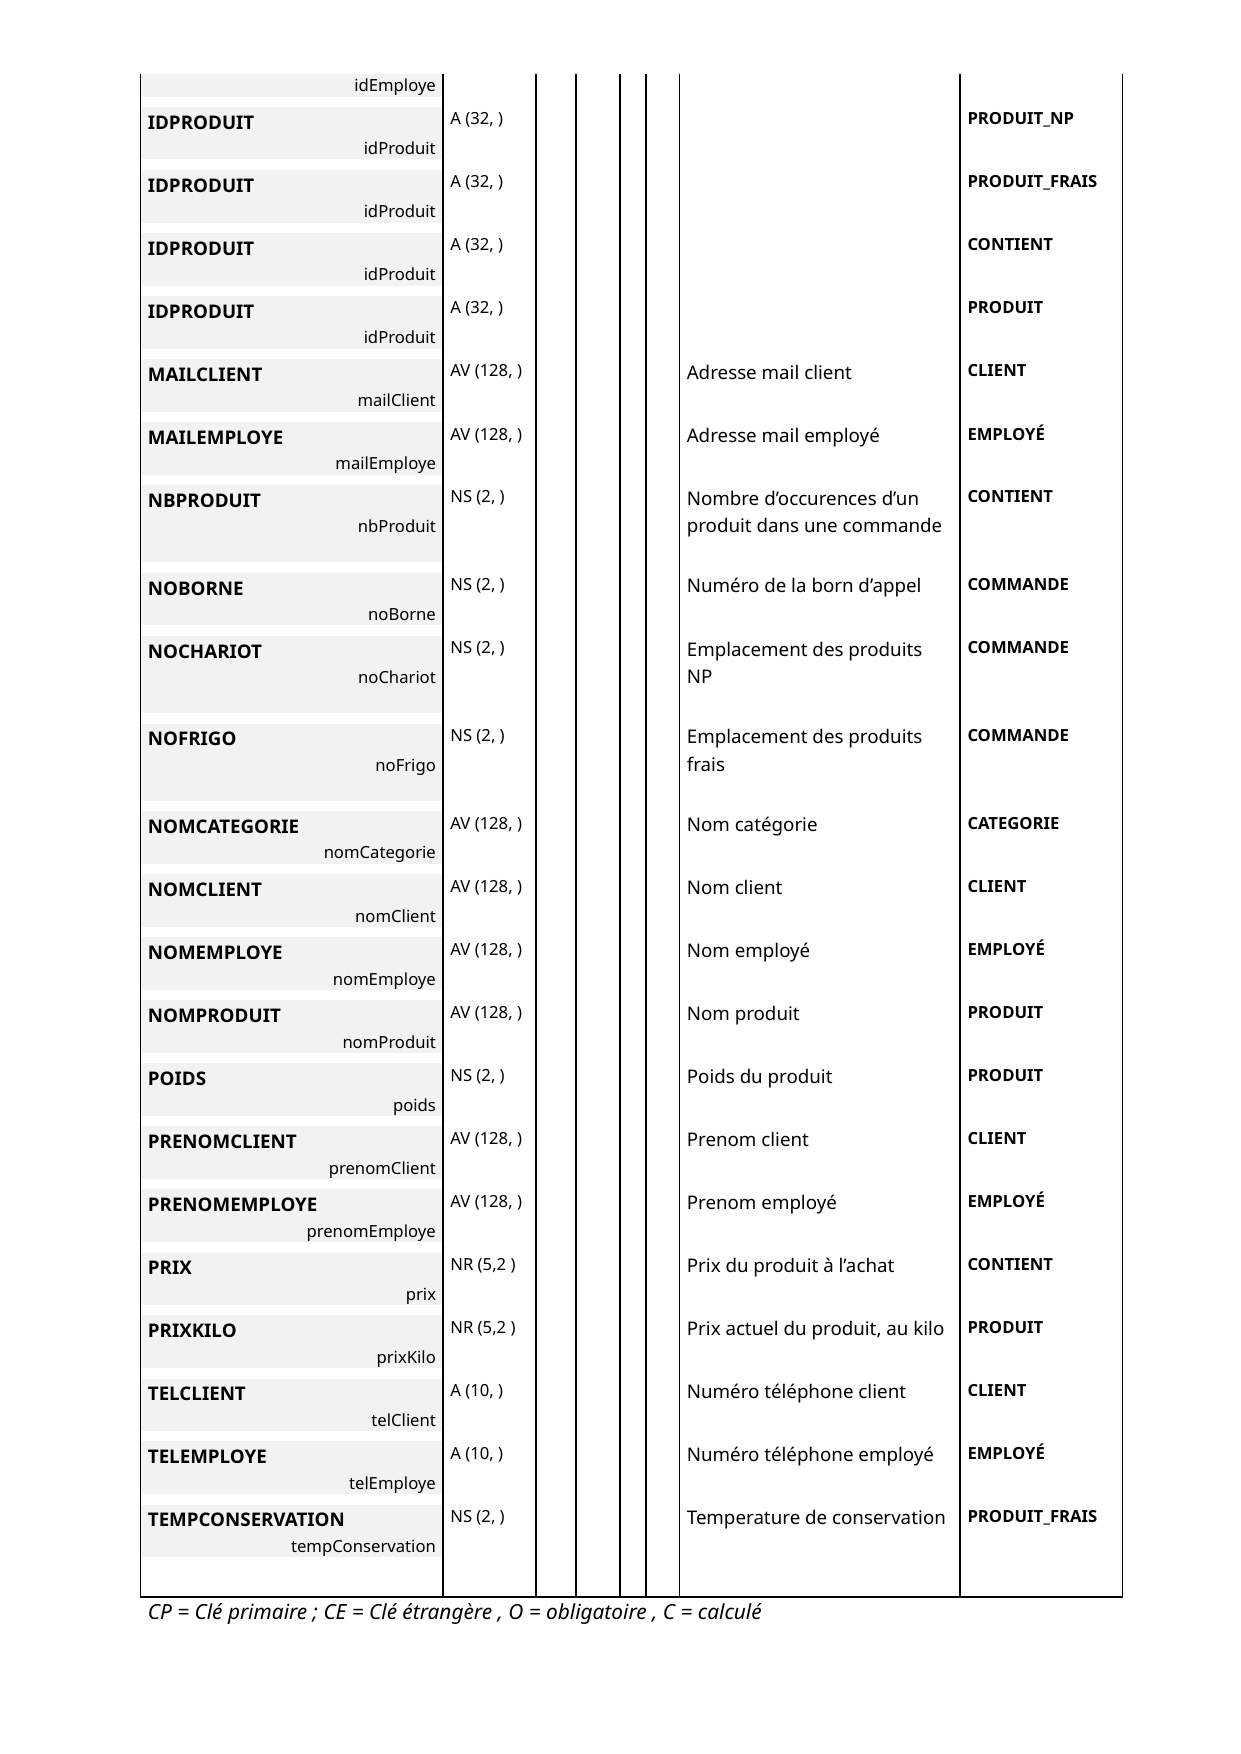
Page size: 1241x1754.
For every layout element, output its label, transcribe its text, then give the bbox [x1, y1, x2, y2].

table_cell [537, 1189, 575, 1242]
table_cell [961, 801, 1122, 811]
table_cell Prenom client [680, 1126, 959, 1179]
table_cell [577, 1568, 619, 1596]
table_cell [621, 475, 645, 485]
table_cell [621, 97, 645, 107]
table_cell [621, 1557, 645, 1567]
table_cell [141, 563, 442, 573]
table_cell [647, 1368, 679, 1378]
table_cell [680, 74, 959, 97]
table_cell AV (128, ) [444, 1000, 535, 1053]
table_cell [537, 1063, 575, 1116]
table_cell [647, 636, 679, 713]
table_cell [537, 296, 575, 349]
table_cell [680, 160, 959, 170]
table_cell [621, 1315, 645, 1368]
table_cell [680, 1494, 959, 1504]
table_cell [680, 1568, 959, 1596]
table_cell [444, 1053, 535, 1063]
table_cell PRODUIT_NP [961, 107, 1122, 159]
table_cell [680, 349, 959, 359]
table_cell PRIXKILO prixKilo [141, 1315, 442, 1368]
table_cell [537, 422, 575, 475]
table_cell [444, 563, 535, 573]
table_cell [537, 811, 575, 864]
table_cell Emplacement des produits frais [680, 724, 959, 801]
table_cell [647, 74, 679, 97]
table_cell [577, 1253, 619, 1305]
table_cell CLIENT [961, 874, 1122, 927]
table_cell EMPLOYÉ [961, 422, 1122, 475]
table_cell [141, 1053, 442, 1063]
table_cell Nom employé [680, 937, 959, 990]
table_cell [621, 864, 645, 874]
table_cell [680, 233, 959, 286]
table_cell [647, 107, 679, 159]
table_cell [961, 990, 1122, 1000]
table_cell [444, 1431, 535, 1441]
table_cell [141, 713, 442, 723]
table_cell [647, 801, 679, 811]
table_cell [537, 160, 575, 170]
table_cell [621, 1431, 645, 1441]
table_cell [537, 1116, 575, 1126]
table_cell [680, 97, 959, 107]
table_cell [444, 1368, 535, 1378]
table_cell [537, 107, 575, 159]
table_cell [621, 1494, 645, 1504]
table_cell NS (2, ) [444, 573, 535, 625]
table_cell A (32, ) [444, 296, 535, 349]
table_cell [444, 160, 535, 170]
table_cell [577, 990, 619, 1000]
table_cell [577, 625, 619, 636]
table_cell [444, 801, 535, 811]
table_cell CONTIENT [961, 485, 1122, 562]
table_cell [444, 1242, 535, 1252]
table_cell [961, 1494, 1122, 1504]
table_cell [537, 233, 575, 286]
table_cell CLIENT [961, 359, 1122, 412]
table_cell [444, 864, 535, 874]
table_cell [141, 801, 442, 811]
table_cell [537, 625, 575, 636]
table_cell [680, 286, 959, 296]
table_cell [621, 713, 645, 723]
table_cell [537, 1000, 575, 1053]
table_cell [577, 233, 619, 286]
table_cell [537, 1305, 575, 1315]
table_cell [647, 296, 679, 349]
table_cell [577, 107, 619, 159]
table_cell [537, 801, 575, 811]
table_cell [444, 1116, 535, 1126]
table_cell [647, 1242, 679, 1252]
table_cell [961, 286, 1122, 296]
table_cell PRODUIT [961, 1000, 1122, 1053]
table_cell [537, 1379, 575, 1431]
table_cell [680, 1557, 959, 1567]
table_cell [647, 1505, 679, 1557]
table_cell NOMPRODUIT nomProduit [141, 1000, 442, 1053]
table_cell [537, 74, 575, 97]
table_cell TEMPCONSERVATION tempConservation [141, 1505, 442, 1557]
table_cell [961, 160, 1122, 170]
table_cell [647, 1116, 679, 1126]
table_cell [444, 286, 535, 296]
table_cell [961, 1053, 1122, 1063]
table_cell [680, 801, 959, 811]
table_cell [961, 1431, 1122, 1441]
table_cell [961, 1116, 1122, 1126]
table_cell [444, 97, 535, 107]
table_cell [621, 349, 645, 359]
table_cell [444, 713, 535, 723]
table_cell [680, 412, 959, 422]
table_cell [577, 927, 619, 937]
table_cell CONTIENT [961, 1253, 1122, 1305]
table_cell IDPRODUIT idProduit [141, 296, 442, 349]
table_cell [647, 874, 679, 927]
table_cell [647, 1305, 679, 1315]
table_cell [537, 1053, 575, 1063]
table_cell [680, 563, 959, 573]
table_cell [647, 713, 679, 723]
table_cell [444, 412, 535, 422]
table_cell [621, 286, 645, 296]
table_cell AV (128, ) [444, 1189, 535, 1242]
table_cell [680, 927, 959, 937]
table_cell [537, 1441, 575, 1494]
table_cell [621, 811, 645, 864]
table_cell PRODUIT [961, 1063, 1122, 1116]
table_cell A (10, ) [444, 1379, 535, 1431]
table_cell [537, 1568, 575, 1596]
table_cell COMMANDE [961, 724, 1122, 801]
table_cell NOMCATEGORIE nomCategorie [141, 811, 442, 864]
table_cell [537, 573, 575, 625]
table_cell NR (5,2 ) [444, 1315, 535, 1368]
table_cell [141, 223, 442, 233]
table_cell [577, 349, 619, 359]
table_cell AV (128, ) [444, 422, 535, 475]
table_cell [444, 1568, 535, 1596]
table_cell [647, 349, 679, 359]
table_cell A (10, ) [444, 1441, 535, 1494]
table_cell [621, 625, 645, 636]
table_cell [577, 1441, 619, 1494]
table_cell PRODUIT_FRAIS [961, 1505, 1122, 1557]
table_cell [961, 412, 1122, 422]
table_cell [961, 1557, 1122, 1567]
table_cell [141, 475, 442, 485]
table_cell [141, 990, 442, 1000]
table_cell [141, 160, 442, 170]
table_cell NOCHARIOT noChariot [141, 636, 442, 713]
table_cell [680, 864, 959, 874]
table_cell [537, 990, 575, 1000]
table_cell [577, 864, 619, 874]
table_cell [537, 864, 575, 874]
table_cell [577, 412, 619, 422]
table_cell NS (2, ) [444, 636, 535, 713]
table_cell [680, 1179, 959, 1189]
table_cell [577, 724, 619, 801]
table_cell PRODUIT [961, 1315, 1122, 1368]
table_cell [647, 1253, 679, 1305]
table_cell [647, 563, 679, 573]
table_cell [537, 1505, 575, 1557]
table_cell [647, 223, 679, 233]
table_cell NOMCLIENT nomClient [141, 874, 442, 927]
table_cell [647, 1126, 679, 1179]
table_cell AV (128, ) [444, 1126, 535, 1179]
table_cell [621, 1441, 645, 1494]
table_cell NBPRODUIT nbProduit [141, 485, 442, 562]
table_cell [647, 990, 679, 1000]
table_cell [141, 1431, 442, 1441]
table_cell [621, 1000, 645, 1053]
table_cell Nom client [680, 874, 959, 927]
table_cell [141, 1568, 442, 1596]
table_cell [647, 724, 679, 801]
table_cell [141, 1494, 442, 1504]
table_cell Numéro téléphone client [680, 1379, 959, 1431]
table_cell [621, 74, 645, 97]
table_cell [621, 359, 645, 412]
table_cell [537, 1315, 575, 1368]
table_cell [961, 1305, 1122, 1315]
table_cell [141, 1116, 442, 1126]
table_cell [621, 160, 645, 170]
table_cell [577, 1368, 619, 1378]
table_cell [621, 107, 645, 159]
table_cell [961, 713, 1122, 723]
table_cell NOMEMPLOYE nomEmploye [141, 937, 442, 990]
table_cell NS (2, ) [444, 485, 535, 562]
table_cell [444, 625, 535, 636]
table_cell [537, 1179, 575, 1189]
table_cell [647, 1063, 679, 1116]
table_cell TELCLIENT telClient [141, 1379, 442, 1431]
table_cell [577, 170, 619, 223]
table_cell [647, 1557, 679, 1567]
table_cell [621, 170, 645, 223]
table_cell A (32, ) [444, 170, 535, 223]
table_cell Adresse mail client [680, 359, 959, 412]
table_cell [577, 1505, 619, 1557]
table_cell [141, 1557, 442, 1567]
table_cell Numéro téléphone employé [680, 1441, 959, 1494]
table_cell [647, 1000, 679, 1053]
table_cell [577, 1379, 619, 1431]
table_cell [961, 927, 1122, 937]
table_cell [647, 359, 679, 412]
table_cell [961, 625, 1122, 636]
table_cell [621, 1505, 645, 1557]
table_cell A (32, ) [444, 233, 535, 286]
table_cell [621, 1126, 645, 1179]
table_cell [680, 223, 959, 233]
table_cell [621, 223, 645, 233]
table_cell [621, 485, 645, 562]
table_cell [577, 573, 619, 625]
table_cell [961, 1368, 1122, 1378]
table_cell [647, 1315, 679, 1368]
table_cell [621, 1053, 645, 1063]
table_cell [537, 1368, 575, 1378]
table_cell PRENOMEMPLOYE prenomEmploye [141, 1189, 442, 1242]
table_cell [141, 1179, 442, 1189]
table_cell Emplacement des produits NP [680, 636, 959, 713]
table_cell [647, 811, 679, 864]
table_cell [537, 170, 575, 223]
table_cell [537, 1126, 575, 1179]
table_cell [577, 1315, 619, 1368]
table_cell COMMANDE [961, 573, 1122, 625]
table_cell [621, 724, 645, 801]
table_cell [537, 713, 575, 723]
table_cell EMPLOYÉ [961, 1189, 1122, 1242]
table_cell [577, 937, 619, 990]
table_cell [444, 1305, 535, 1315]
table_cell [647, 160, 679, 170]
table_cell PRIX prix [141, 1253, 442, 1305]
table_cell [621, 937, 645, 990]
table_cell NOFRIGO noFrigo [141, 724, 442, 801]
table_cell [537, 1494, 575, 1504]
table_cell [444, 1557, 535, 1567]
table_cell A (32, ) [444, 107, 535, 159]
table_cell [537, 563, 575, 573]
table_cell [577, 1063, 619, 1116]
table_cell [577, 160, 619, 170]
table_cell [141, 1242, 442, 1252]
table_cell [961, 864, 1122, 874]
table_cell [537, 874, 575, 927]
table_cell [577, 801, 619, 811]
table_cell [647, 1189, 679, 1242]
table_cell [680, 170, 959, 223]
table_cell [141, 97, 442, 107]
table_cell [621, 563, 645, 573]
table_cell [577, 1242, 619, 1252]
table_cell CONTIENT [961, 233, 1122, 286]
table_cell [444, 990, 535, 1000]
table_cell [621, 1063, 645, 1116]
table_cell POIDS poids [141, 1063, 442, 1116]
table_cell [680, 107, 959, 159]
table_cell [647, 1179, 679, 1189]
table_cell [577, 1494, 619, 1504]
table_cell [647, 1431, 679, 1441]
table_cell EMPLOYÉ [961, 937, 1122, 990]
table_cell [577, 874, 619, 927]
table_cell PRODUIT_FRAIS [961, 170, 1122, 223]
table_cell COMMANDE [961, 636, 1122, 713]
table_cell [537, 937, 575, 990]
table_cell [141, 412, 442, 422]
table_cell [537, 485, 575, 562]
table_cell Prenom employé [680, 1189, 959, 1242]
table_cell [680, 1305, 959, 1315]
table_cell [621, 1242, 645, 1252]
table_cell [577, 1305, 619, 1315]
table_cell [647, 1379, 679, 1431]
table_cell [621, 1568, 645, 1596]
table_cell [577, 1179, 619, 1189]
table_cell [621, 422, 645, 475]
table_cell CLIENT [961, 1126, 1122, 1179]
table_cell [961, 223, 1122, 233]
table_cell [680, 1368, 959, 1378]
table_cell [647, 625, 679, 636]
table_cell [577, 1126, 619, 1179]
table_cell [141, 1305, 442, 1315]
table_cell [680, 475, 959, 485]
table_cell [577, 359, 619, 412]
table_cell [444, 927, 535, 937]
table_cell [444, 74, 535, 97]
table_cell EMPLOYÉ [961, 1441, 1122, 1494]
table_cell [621, 1305, 645, 1315]
table_cell [577, 223, 619, 233]
table_cell NOBORNE noBorne [141, 573, 442, 625]
table_cell [621, 1379, 645, 1431]
table_cell [647, 412, 679, 422]
table_cell [537, 724, 575, 801]
table_cell [647, 422, 679, 475]
table_cell [647, 864, 679, 874]
table_cell AV (128, ) [444, 811, 535, 864]
table_cell [647, 927, 679, 937]
table_cell [537, 359, 575, 412]
table_cell TELEMPLOYE telEmploye [141, 1441, 442, 1494]
table_cell Poids du produit [680, 1063, 959, 1116]
table_cell [537, 1431, 575, 1441]
table_cell [961, 74, 1122, 97]
table_cell [621, 1179, 645, 1189]
table_cell [577, 286, 619, 296]
table_cell [141, 1368, 442, 1378]
table_cell [647, 475, 679, 485]
table_cell [961, 1242, 1122, 1252]
table_cell [577, 1116, 619, 1126]
table_cell NS (2, ) [444, 1063, 535, 1116]
table_cell [621, 233, 645, 286]
table_cell [680, 1431, 959, 1441]
table_cell [647, 1441, 679, 1494]
table_cell [680, 296, 959, 349]
table_cell [647, 937, 679, 990]
table_cell Nombre d’occurences d’un produit dans une commande [680, 485, 959, 562]
table_cell [141, 864, 442, 874]
table_cell [577, 1000, 619, 1053]
table_cell [444, 475, 535, 485]
table_cell [577, 636, 619, 713]
table_cell [537, 1242, 575, 1252]
table_cell [961, 1179, 1122, 1189]
table_cell [537, 97, 575, 107]
table_cell PRODUIT [961, 296, 1122, 349]
table_cell [647, 233, 679, 286]
table_cell MAILCLIENT mailClient [141, 359, 442, 412]
table_cell [680, 1116, 959, 1126]
table_cell [577, 1053, 619, 1063]
table_cell [647, 286, 679, 296]
table_cell [621, 874, 645, 927]
table_cell Temperature de conservation [680, 1505, 959, 1557]
table_cell CLIENT [961, 1379, 1122, 1431]
table_cell [577, 74, 619, 97]
table_cell [141, 625, 442, 636]
table_cell [577, 713, 619, 723]
table_cell [537, 475, 575, 485]
table_cell [537, 223, 575, 233]
table_cell [621, 801, 645, 811]
table_cell [621, 636, 645, 713]
table_cell [577, 97, 619, 107]
table_cell [647, 1568, 679, 1596]
table_cell [537, 927, 575, 937]
table_cell [537, 412, 575, 422]
table_cell [961, 349, 1122, 359]
table_cell [444, 1494, 535, 1504]
table_cell [577, 475, 619, 485]
table_cell [537, 286, 575, 296]
table_cell [647, 170, 679, 223]
table_cell [647, 1494, 679, 1504]
table_cell [577, 485, 619, 562]
table_cell NS (2, ) [444, 1505, 535, 1557]
table_cell [961, 563, 1122, 573]
table_cell AV (128, ) [444, 359, 535, 412]
table_cell [680, 625, 959, 636]
table_cell Adresse mail employé [680, 422, 959, 475]
table_cell [647, 573, 679, 625]
table_cell IDPRODUIT idProduit [141, 107, 442, 159]
table_cell [537, 1253, 575, 1305]
table_cell Numéro de la born d’appel [680, 573, 959, 625]
table_cell Prix du produit à l’achat [680, 1253, 959, 1305]
table_cell NR (5,2 ) [444, 1253, 535, 1305]
table_cell [680, 713, 959, 723]
table_cell [680, 1053, 959, 1063]
table_cell [680, 1242, 959, 1252]
table_cell Nom catégorie [680, 811, 959, 864]
table_cell [961, 1568, 1122, 1596]
table_cell Prix actuel du produit, au kilo [680, 1315, 959, 1368]
table_cell [577, 1557, 619, 1567]
table_cell [141, 349, 442, 359]
table_cell [577, 296, 619, 349]
table_cell [444, 223, 535, 233]
table_cell [647, 485, 679, 562]
table_cell [680, 990, 959, 1000]
table_cell [621, 927, 645, 937]
table_cell CATEGORIE [961, 811, 1122, 864]
table_cell idEmploye [141, 74, 442, 97]
table_cell [647, 97, 679, 107]
table_cell [537, 349, 575, 359]
table_cell AV (128, ) [444, 874, 535, 927]
table_cell [577, 811, 619, 864]
table_cell [141, 927, 442, 937]
table_cell [577, 1189, 619, 1242]
table_cell AV (128, ) [444, 937, 535, 990]
table_cell [444, 349, 535, 359]
table_cell [577, 422, 619, 475]
table_cell [621, 573, 645, 625]
table_cell [577, 563, 619, 573]
table_cell [621, 412, 645, 422]
table_cell [621, 1116, 645, 1126]
table_cell NS (2, ) [444, 724, 535, 801]
table_cell IDPRODUIT idProduit [141, 233, 442, 286]
table_cell Nom produit [680, 1000, 959, 1053]
table_cell [621, 296, 645, 349]
table_cell [444, 1179, 535, 1189]
table_cell [621, 1189, 645, 1242]
text CP = Clé primaire ; CE = Clé étrangère , O = obligatoire , C = calculé [148, 1598, 1093, 1626]
table_cell [621, 1253, 645, 1305]
table_cell [621, 990, 645, 1000]
table_cell [961, 475, 1122, 485]
table_cell [537, 636, 575, 713]
table_cell [537, 1557, 575, 1567]
table_cell [961, 97, 1122, 107]
table_cell [577, 1431, 619, 1441]
table_cell PRENOMCLIENT prenomClient [141, 1126, 442, 1179]
table_cell MAILEMPLOYE mailEmploye [141, 422, 442, 475]
table_cell IDPRODUIT idProduit [141, 170, 442, 223]
table_cell [621, 1368, 645, 1378]
table_cell [647, 1053, 679, 1063]
table_cell [141, 286, 442, 296]
